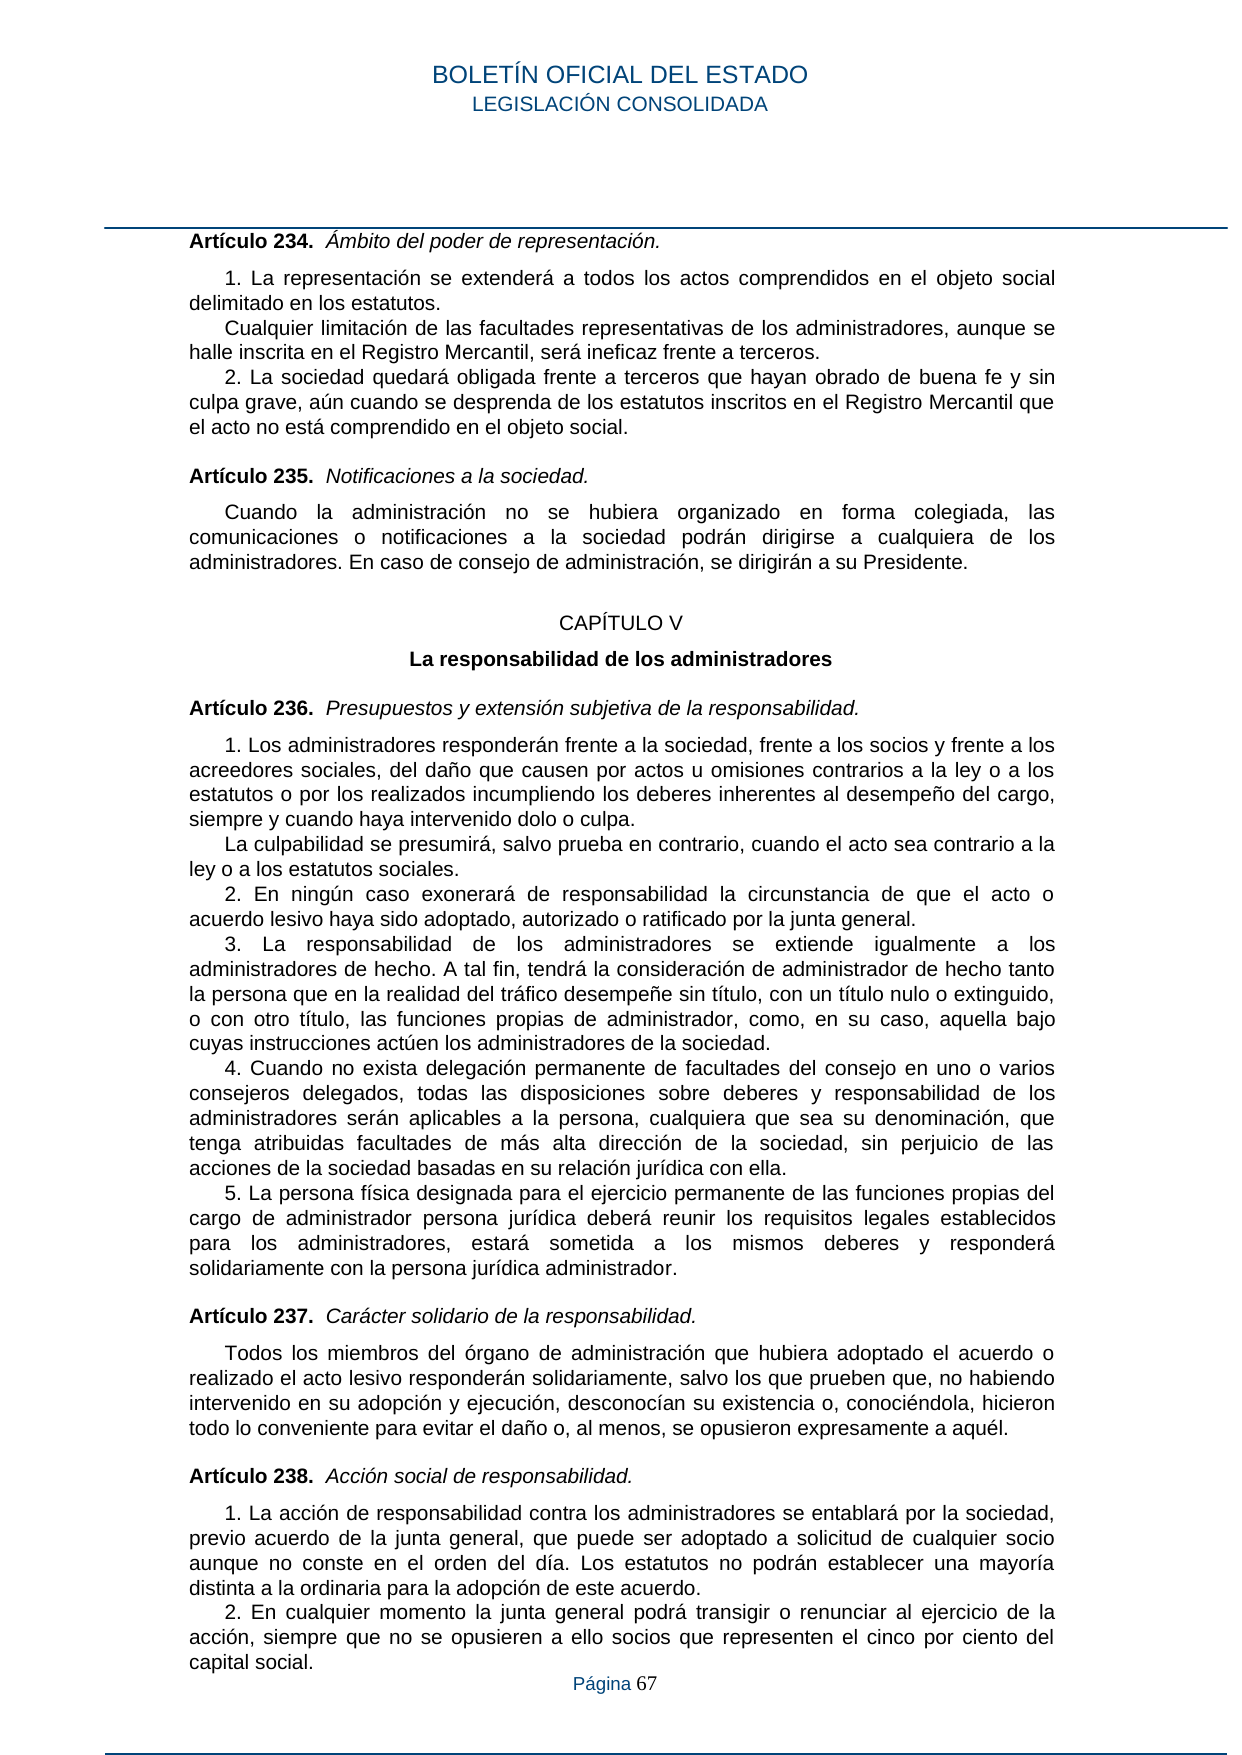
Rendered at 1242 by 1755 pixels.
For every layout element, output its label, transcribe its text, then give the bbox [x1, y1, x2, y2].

text Cuando la administración no se hubiera organizado en forma colegiada, las comunicaciones o notificaciones a la sociedad podrán dirigirse a cualquiera de los administradores. En caso de consejo de administración, se dirigirán a su Presidente. [189, 500, 1056, 574]
text Artículo 235. Notificaciones a la sociedad. [189, 463, 1196, 487]
text 4. Cuando no exista delegación permanente de facultades del consejo en uno o varios consejeros delegados, todas las disposiciones sobre deberes y responsabilidad de los administradores serán aplicables a la persona, cualquiera que sea su denominación, que tenga atribuidas facultades de más alta dirección de la sociedad, sin perjuicio de las acciones de la sociedad basadas en su relación jurídica con ella. [189, 1056, 1056, 1180]
text Todos los miembros del órgano de administración que hubiera adoptado el acuerdo o realizado el acto lesivo responderán solidariamente, salvo los que prueben que, no habiendo intervenido en su adopción y ejecución, desconocían su existencia o, conociéndola, hicieron todo lo conveniente para evitar el daño o, al menos, se opusieron expresamente a aquél. [189, 1341, 1056, 1439]
text 1. La acción de responsabilidad contra los administradores se entablará por la sociedad, previo acuerdo de la junta general, que puede ser adoptado a solicitud de cualquier socio aunque no conste en el orden del día. Los estatutos no podrán establecer una mayoría distinta a la ordinaria para la adopción de este acuerdo. [189, 1501, 1056, 1599]
text La culpabilidad se presumirá, salvo prueba en contrario, cuando el acto sea contrario a la ley o a los estatutos sociales. [189, 832, 1056, 881]
text Cualquier limitación de las facultades representativas de los administradores, aunque se halle inscrita en el Registro Mercantil, será ineficaz frente a terceros. [189, 315, 1056, 364]
text Artículo 236. Presupuestos y extensión subjetiva de la responsabilidad. [189, 696, 1196, 720]
text 2. La sociedad quedará obligada frente a terceros que hayan obrado de buena fe y sin culpa grave, aún cuando se desprenda de los estatutos inscritos en el Registro Mercantil que el acto no está comprendido en el objeto social. [189, 365, 1056, 439]
text 5. La persona física designada para el ejercicio permanente de las funciones propias del cargo de administrador persona jurídica deberá reunir los requisitos legales establecidos para los administradores, estará sometida a los mismos deberes y responderá solidariamente con la persona jurídica administrador. [189, 1181, 1056, 1279]
text 1. Los administradores responderán frente a la sociedad, frente a los socios y frente a los acreedores sociales, del daño que causen por actos u omisiones contrarios a la ley o a los estatutos o por los realizados incumpliendo los deberes inherentes al desempeño del cargo, siempre y cuando haya intervenido dolo o culpa. [189, 732, 1056, 831]
text [189, 205, 1196, 227]
text La responsabilidad de los administradores [404, 647, 837, 671]
text CAPÍTULO V [554, 610, 687, 634]
text 1. La representación se extenderá a todos los actos comprendidos en el objeto social delimitado en los estatutos. [189, 266, 1056, 314]
text Artículo 234. Ámbito del poder de representación. [189, 229, 1196, 253]
text 2. En cualquier momento la junta general podrá transigir o renunciar al ejercicio de la acción, siempre que no se opusieren a ello socios que representen el cinco por ciento del capital social. [189, 1600, 1056, 1674]
text Artículo 238. Acción social de responsabilidad. [189, 1464, 1196, 1488]
text Artículo 237. Carácter solidario de la responsabilidad. [189, 1304, 1196, 1328]
text 2. En ningún caso exonerará de responsabilidad la circunstancia de que el acto o acuerdo lesivo haya sido adoptado, autorizado o ratificado por la junta general. [189, 882, 1056, 931]
text 3. La responsabilidad de los administradores se extiende igualmente a los administradores de hecho. A tal fin, tendrá la consideración de administrador de hecho tanto la persona que en la realidad del tráfico desempeñe sin título, con un título nulo o extinguido, o con otro título, las funciones propias de administrador, como, en su caso, aquella bajo cuyas instrucciones actúen los administradores de la sociedad. [189, 932, 1056, 1055]
